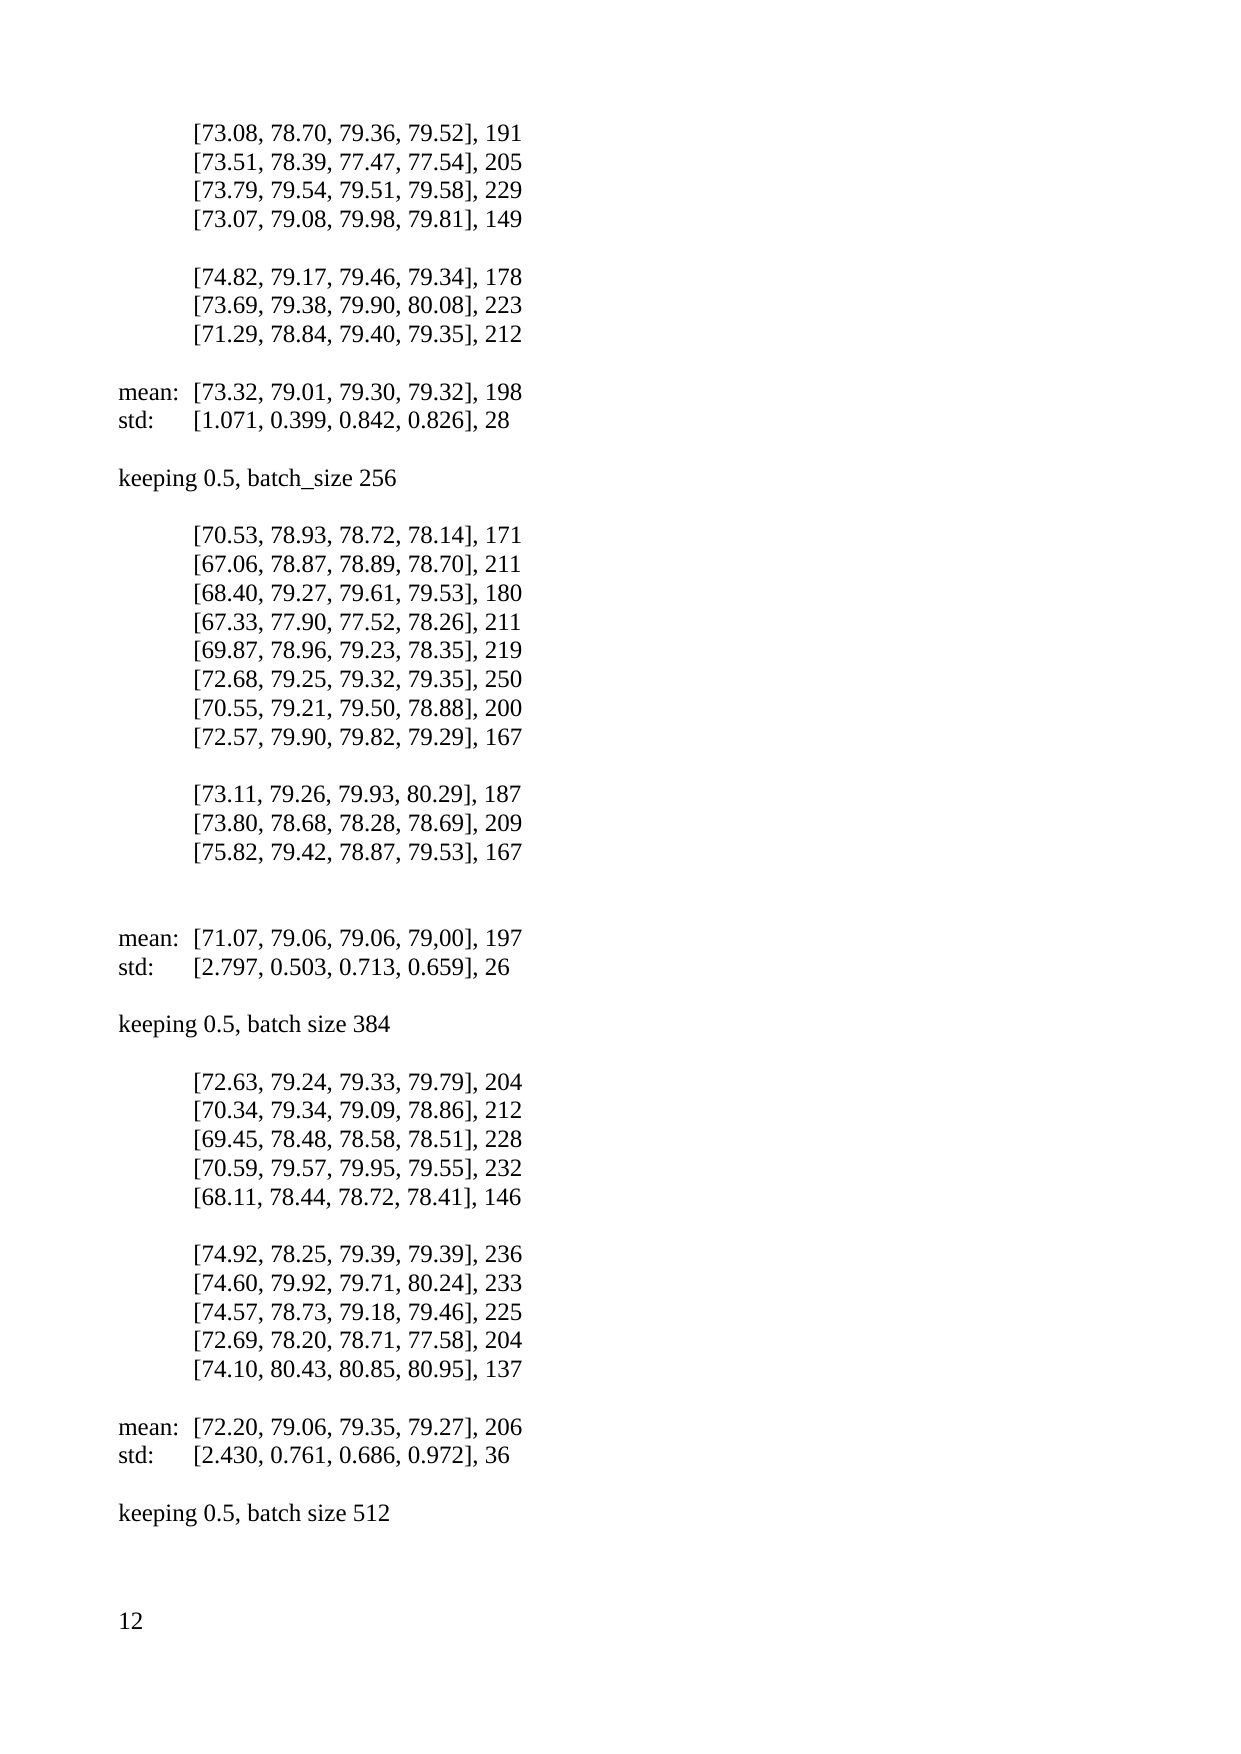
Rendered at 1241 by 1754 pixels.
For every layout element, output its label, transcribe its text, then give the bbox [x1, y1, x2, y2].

text [68.11, 78.44, 78.72, 78.41], 146 [118, 1182, 1122, 1211]
text [74.82, 79.17, 79.46, 79.34], 178 [118, 262, 1122, 291]
text [73.51, 78.39, 77.47, 77.54], 205 [118, 147, 1122, 176]
text [74.92, 78.25, 79.39, 79.39], 236 [118, 1239, 1122, 1268]
text [74.57, 78.73, 79.18, 79.46], 225 [118, 1297, 1122, 1326]
text [67.33, 77.90, 77.52, 78.26], 211 [118, 607, 1122, 636]
text [72.69, 78.20, 78.71, 77.58], 204 [118, 1326, 1122, 1354]
text [72.68, 79.25, 79.32, 79.35], 250 [118, 664, 1122, 693]
text mean: [73.32, 79.01, 79.30, 79.32], 198 [118, 377, 1122, 406]
text [73.69, 79.38, 79.90, 80.08], 223 [118, 291, 1122, 319]
text [71.29, 78.84, 79.40, 79.35], 212 [118, 319, 1122, 348]
text [69.87, 78.96, 79.23, 78.35], 219 [118, 636, 1122, 664]
text keeping 0.5, batch size 512 [118, 1498, 1122, 1527]
text [73.80, 78.68, 78.28, 78.69], 209 [118, 808, 1122, 837]
text [70.59, 79.57, 79.95, 79.55], 232 [118, 1153, 1122, 1182]
text [70.55, 79.21, 79.50, 78.88], 200 [118, 693, 1122, 722]
text std: [2.430, 0.761, 0.686, 0.972], 36 [118, 1441, 1122, 1469]
text mean: [72.20, 79.06, 79.35, 79.27], 206 [118, 1412, 1122, 1441]
text std: [1.071, 0.399, 0.842, 0.826], 28 [118, 406, 1122, 434]
text [73.79, 79.54, 79.51, 79.58], 229 [118, 176, 1122, 204]
text mean: [71.07, 79.06, 79.06, 79,00], 197 [118, 923, 1122, 952]
text keeping 0.5, batch size 384 [118, 1009, 1122, 1038]
text [74.10, 80.43, 80.85, 80.95], 137 [118, 1354, 1122, 1383]
text [72.57, 79.90, 79.82, 79.29], 167 [118, 722, 1122, 751]
text [67.06, 78.87, 78.89, 78.70], 211 [118, 549, 1122, 578]
text [73.07, 79.08, 79.98, 79.81], 149 [118, 204, 1122, 233]
text [72.63, 79.24, 79.33, 79.79], 204 [118, 1067, 1122, 1096]
text [70.34, 79.34, 79.09, 78.86], 212 [118, 1096, 1122, 1124]
text [69.45, 78.48, 78.58, 78.51], 228 [118, 1124, 1122, 1153]
text std: [2.797, 0.503, 0.713, 0.659], 26 [118, 952, 1122, 981]
text keeping 0.5, batch_size 256 [118, 463, 1122, 492]
text [75.82, 79.42, 78.87, 79.53], 167 [118, 837, 1122, 866]
text [68.40, 79.27, 79.61, 79.53], 180 [118, 578, 1122, 607]
text [74.60, 79.92, 79.71, 80.24], 233 [118, 1268, 1122, 1297]
text [73.08, 78.70, 79.36, 79.52], 191 [118, 118, 1122, 147]
text [73.11, 79.26, 79.93, 80.29], 187 [118, 779, 1122, 808]
text [70.53, 78.93, 78.72, 78.14], 171 [118, 521, 1122, 549]
